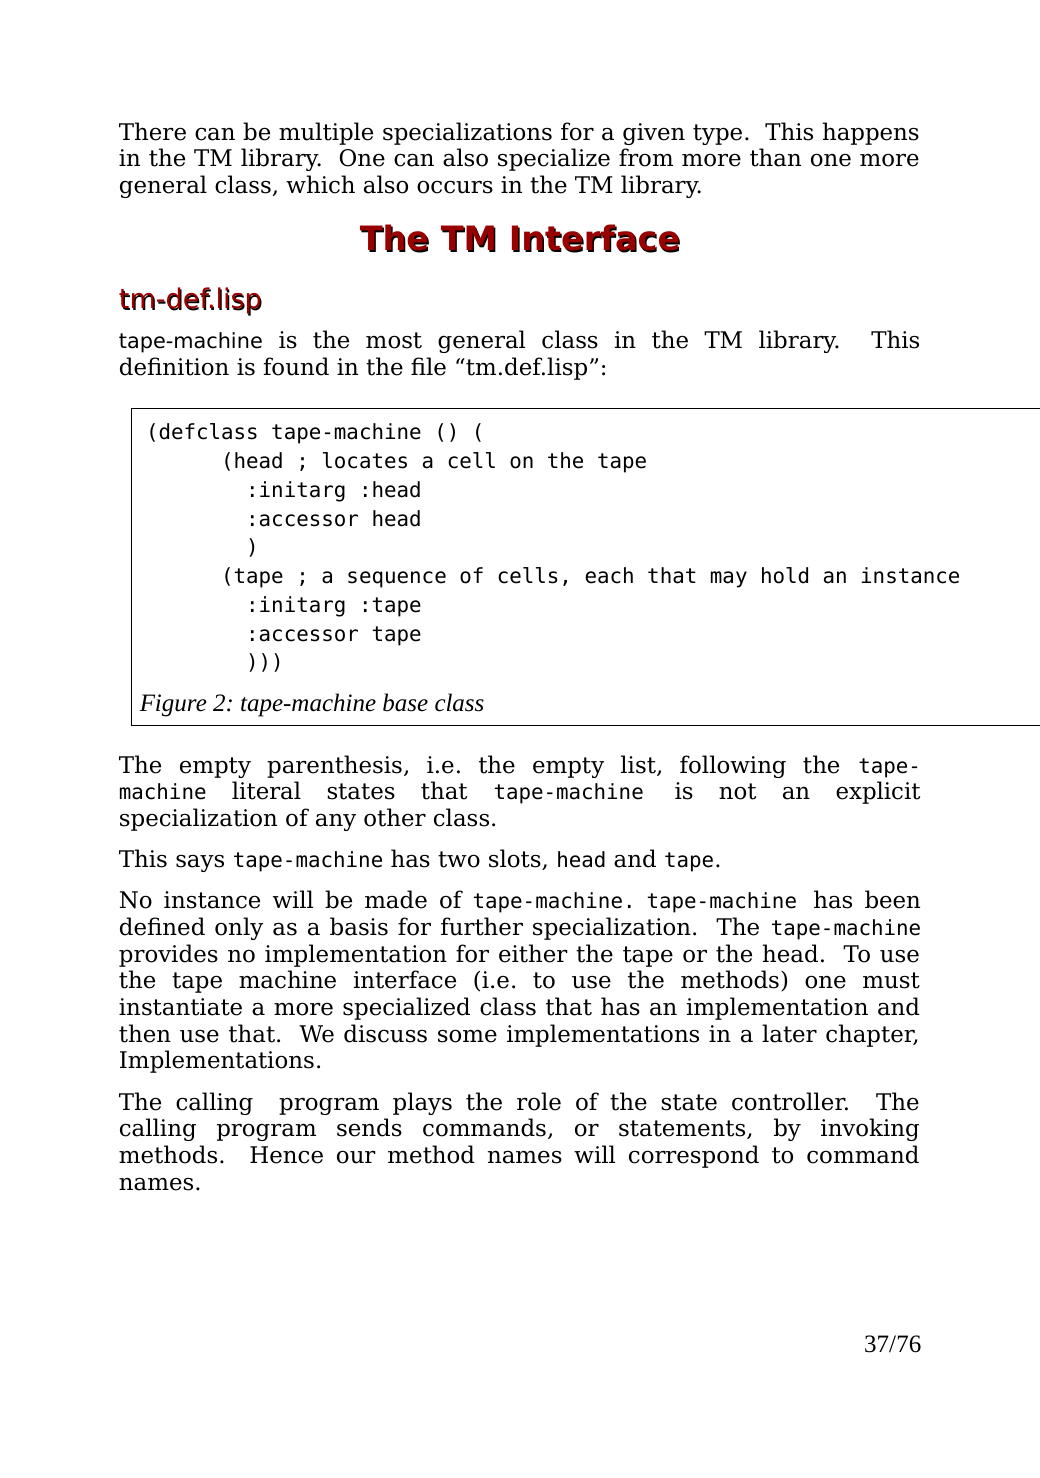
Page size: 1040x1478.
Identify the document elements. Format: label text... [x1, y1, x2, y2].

text ))) [139, 646, 1040, 675]
subtitle The TM Interface [119, 219, 921, 259]
text (tape ; a sequence of cells, each that may hold an instance [139, 560, 1040, 589]
text tape-machine is the most general class in the TM library. This definition is found in the file “tm.def.lisp”: [119, 328, 921, 381]
text The calling program plays the role of the state controller. The calling program sends commands, or statements, by invoking methods. Hence our method names will correspond to command names. [119, 1089, 921, 1196]
text (head ; locates a cell on the tape [139, 445, 1040, 474]
text Figure 2: tape-machine base class [139, 688, 1040, 716]
text ) [139, 531, 1040, 560]
text :initarg :head [139, 474, 1040, 503]
text The empty parenthesis, i.e. the empty list, following the tape-machine literal states that tape-machine is not an explicit specialization of any other class. [119, 752, 921, 832]
text :accessor tape [139, 618, 1040, 646]
text :initarg :tape [139, 589, 1040, 618]
text :accessor head [139, 503, 1040, 531]
subtitle tm-def.lisp [119, 284, 921, 315]
text No instance will be made of tape-machine. tape-machine has been defined only as a basis for further specialization. The tape-machine provides no implementation for either the tape or the head. To use the tape machine interface (i.e. to use the methods) one must instantiate a more specialized class that has an implementation and then use that. We discuss some implementations in a later chapter, Implementations. [119, 888, 921, 1074]
text (defclass tape-machine () ( [139, 416, 1040, 445]
text There can be multiple specializations for a given type. This happens in the TM library. One can also specialize from more than one more general class, which also occurs in the TM library. [119, 119, 921, 199]
text This says tape-machine has two slots, head and tape. [119, 846, 921, 873]
